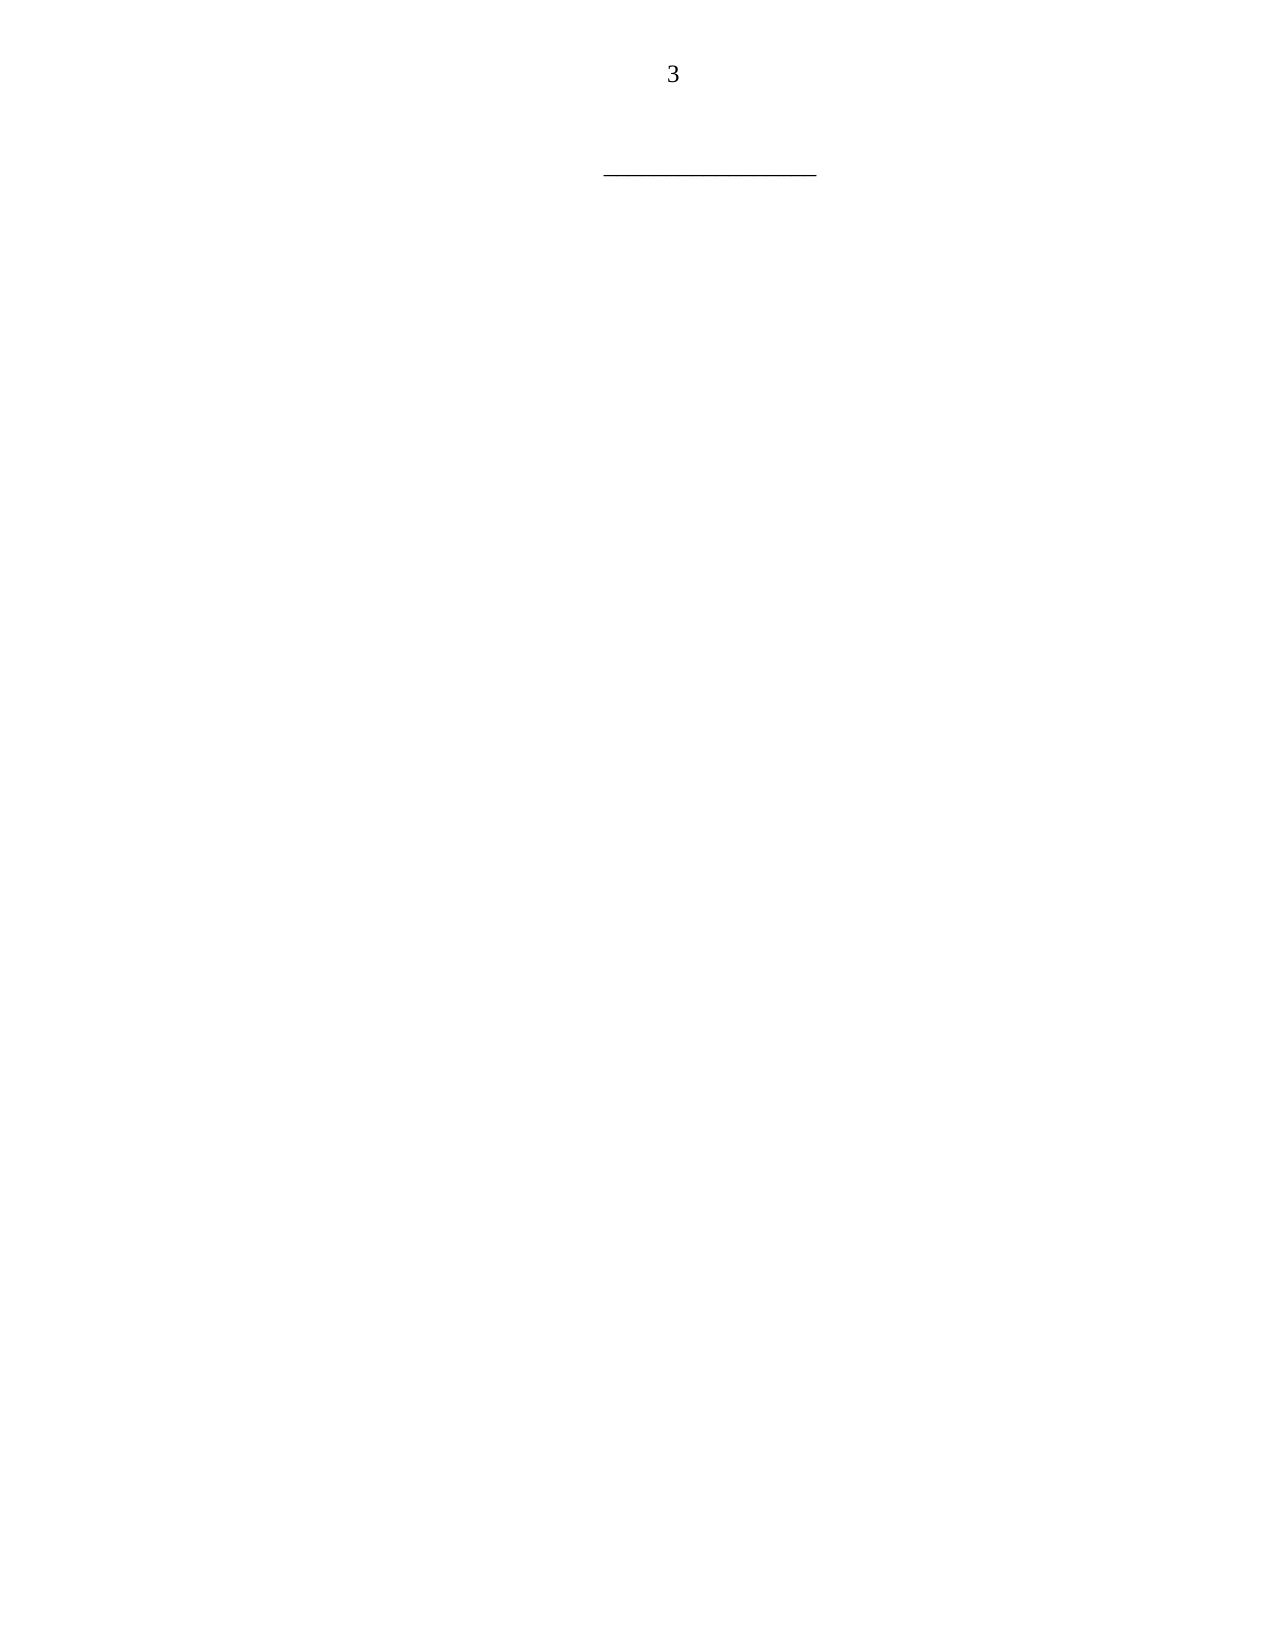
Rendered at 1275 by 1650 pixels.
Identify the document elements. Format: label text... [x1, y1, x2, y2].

text _________________ [150, 150, 1196, 179]
